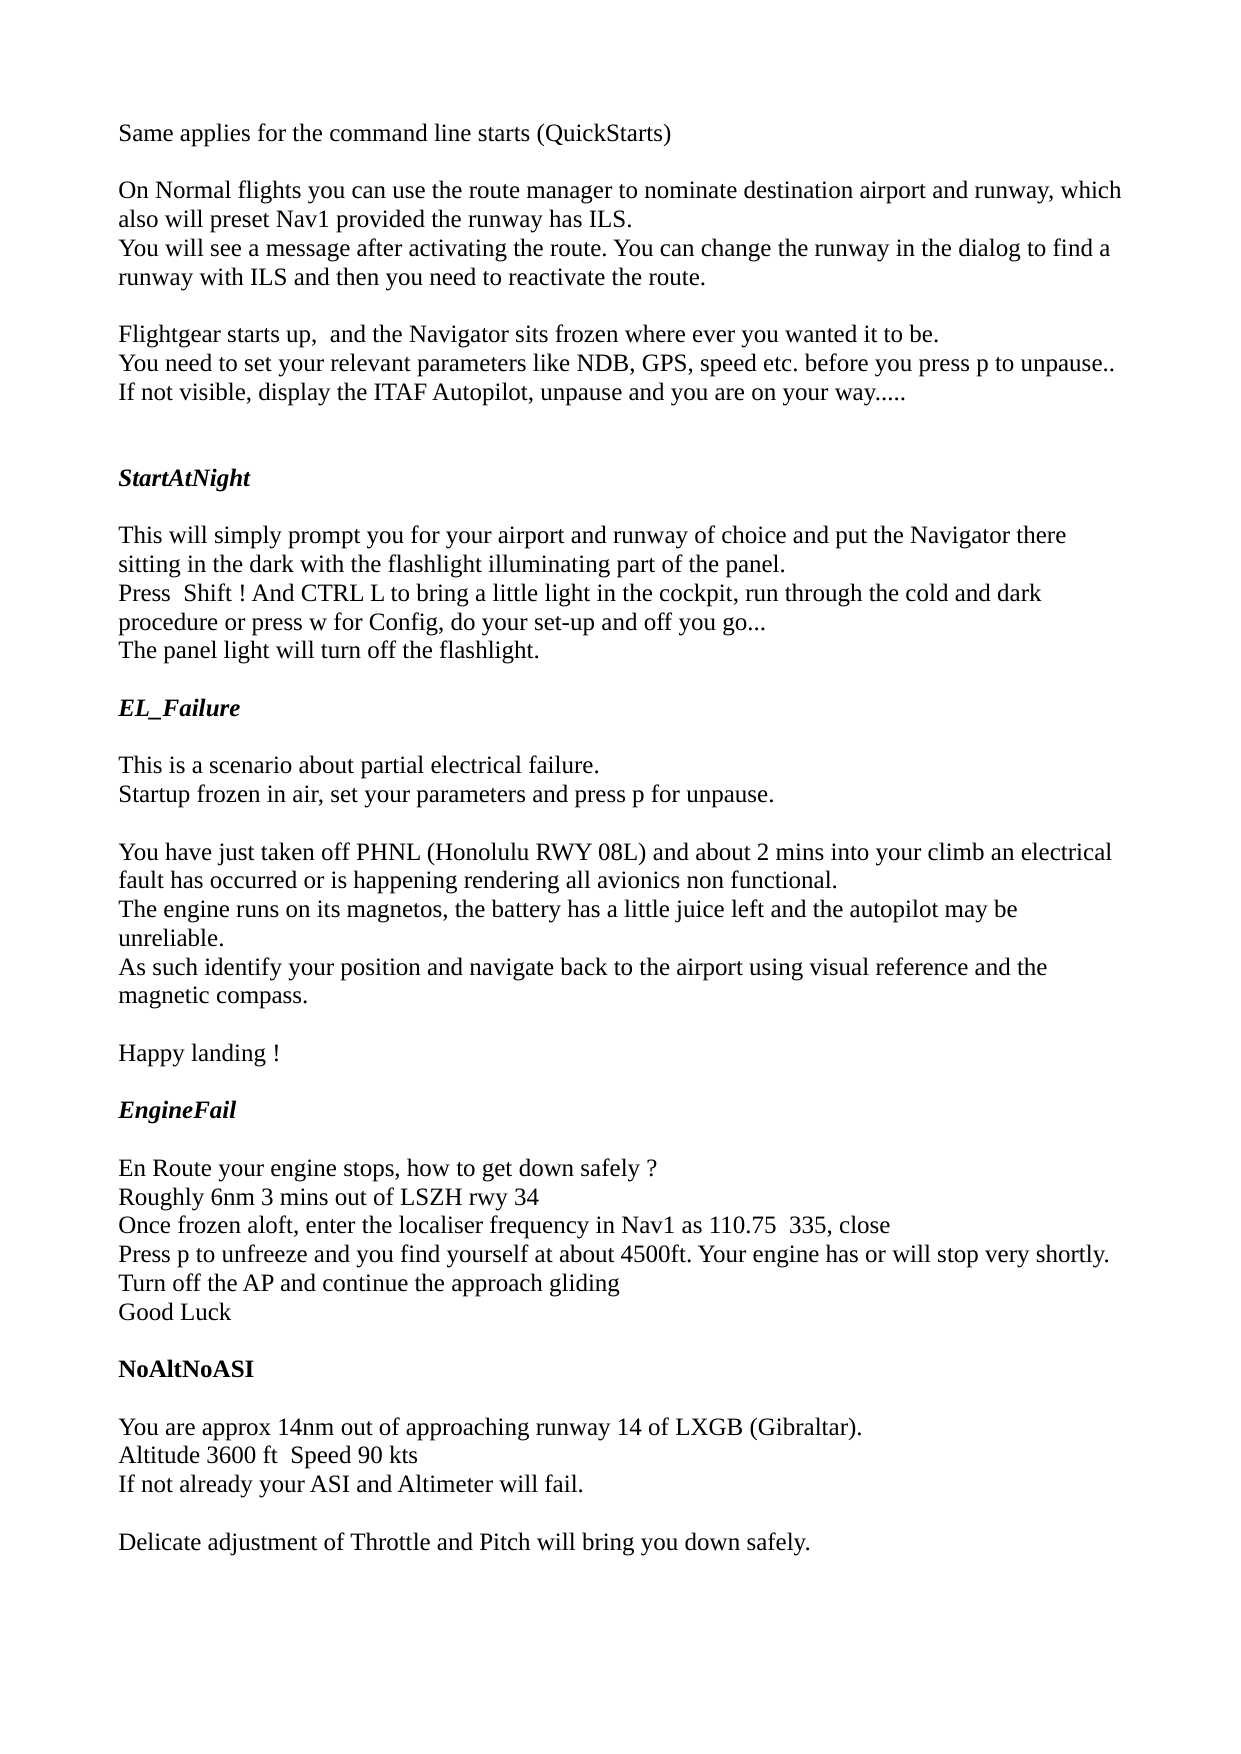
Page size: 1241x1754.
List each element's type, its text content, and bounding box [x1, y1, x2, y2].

text Press Shift ! And CTRL L to bring a little light in the cockpit, run through the cold and dark procedure or press w for Config, do your set-up and off you go... [118, 578, 1122, 636]
text EngineFail [118, 1096, 1122, 1124]
text The panel light will turn off the flashlight. [118, 636, 1122, 664]
text Happy landing ! [118, 1038, 1122, 1067]
text This is a scenario about partial electrical failure. [118, 751, 1122, 779]
text Press p to unfreeze and you find yourself at about 4500ft. Your engine has or will stop very shortly. Turn off the AP and continue the approach gliding [118, 1239, 1122, 1297]
text StartAtNight [118, 463, 1122, 492]
text En Route your engine stops, how to get down safely ? [118, 1153, 1122, 1182]
text You will see a message after activating the route. You can change the runway in the dialog to find a runway with ILS and then you need to reactivate the route. [118, 233, 1122, 291]
text This will simply prompt you for your airport and runway of choice and put the Navigator there sitting in the dark with the flashlight illuminating part of the panel. [118, 521, 1122, 578]
text EL_Failure [118, 693, 1122, 722]
text As such identify your position and navigate back to the airport using visual reference and the magnetic compass. [118, 952, 1122, 1009]
text Roughly 6nm 3 mins out of LSZH rwy 34 [118, 1182, 1122, 1211]
text If not visible, display the ITAF Autopilot, unpause and you are on your way..... [118, 377, 1122, 406]
text NoAltNoASI [118, 1354, 1122, 1383]
text Startup frozen in air, set your parameters and press p for unpause. [118, 779, 1122, 808]
text The engine runs on its magnetos, the battery has a little juice left and the autopilot may be unreliable. [118, 894, 1122, 952]
text Good Luck [118, 1297, 1122, 1326]
text Delicate adjustment of Throttle and Pitch will bring you down safely. [118, 1527, 1122, 1556]
text If not already your ASI and Altimeter will fail. [118, 1469, 1122, 1498]
text Same applies for the command line starts (QuickStarts) [118, 118, 1122, 147]
text You need to set your relevant parameters like NDB, GPS, speed etc. before you press p to unpause.. [118, 348, 1122, 377]
text You are approx 14nm out of approaching runway 14 of LXGB (Gibraltar). [118, 1412, 1122, 1441]
text Flightgear starts up, and the Navigator sits frozen where ever you wanted it to be. [118, 319, 1122, 348]
text You have just taken off PHNL (Honolulu RWY 08L) and about 2 mins into your climb an electrical fault has occurred or is happening rendering all avionics non functional. [118, 837, 1122, 894]
text On Normal flights you can use the route manager to nominate destination airport and runway, which also will preset Nav1 provided the runway has ILS. [118, 176, 1122, 233]
text Once frozen aloft, enter the localiser frequency in Nav1 as 110.75 335, close [118, 1211, 1122, 1239]
text Altitude 3600 ft Speed 90 kts [118, 1441, 1122, 1469]
